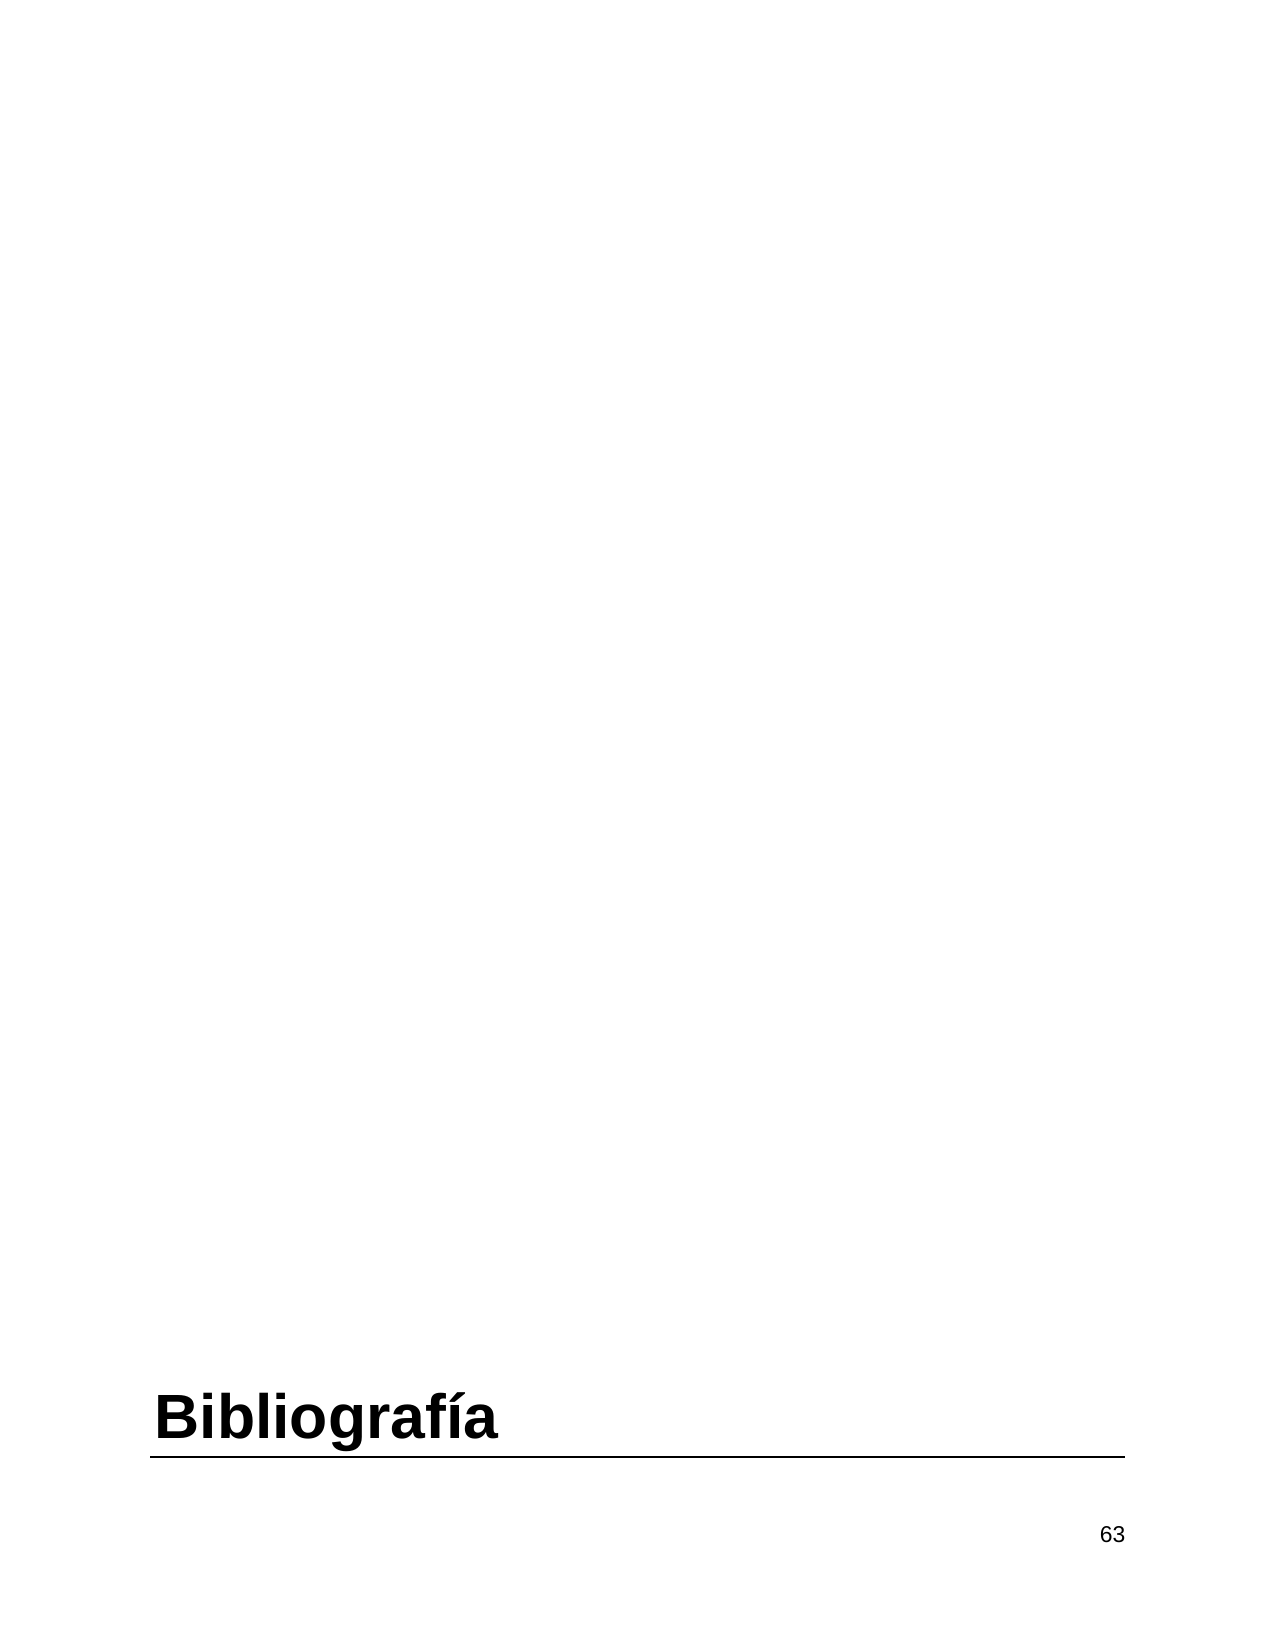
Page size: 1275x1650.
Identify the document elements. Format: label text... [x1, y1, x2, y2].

text Bibliografía [150, 1377, 1125, 1456]
